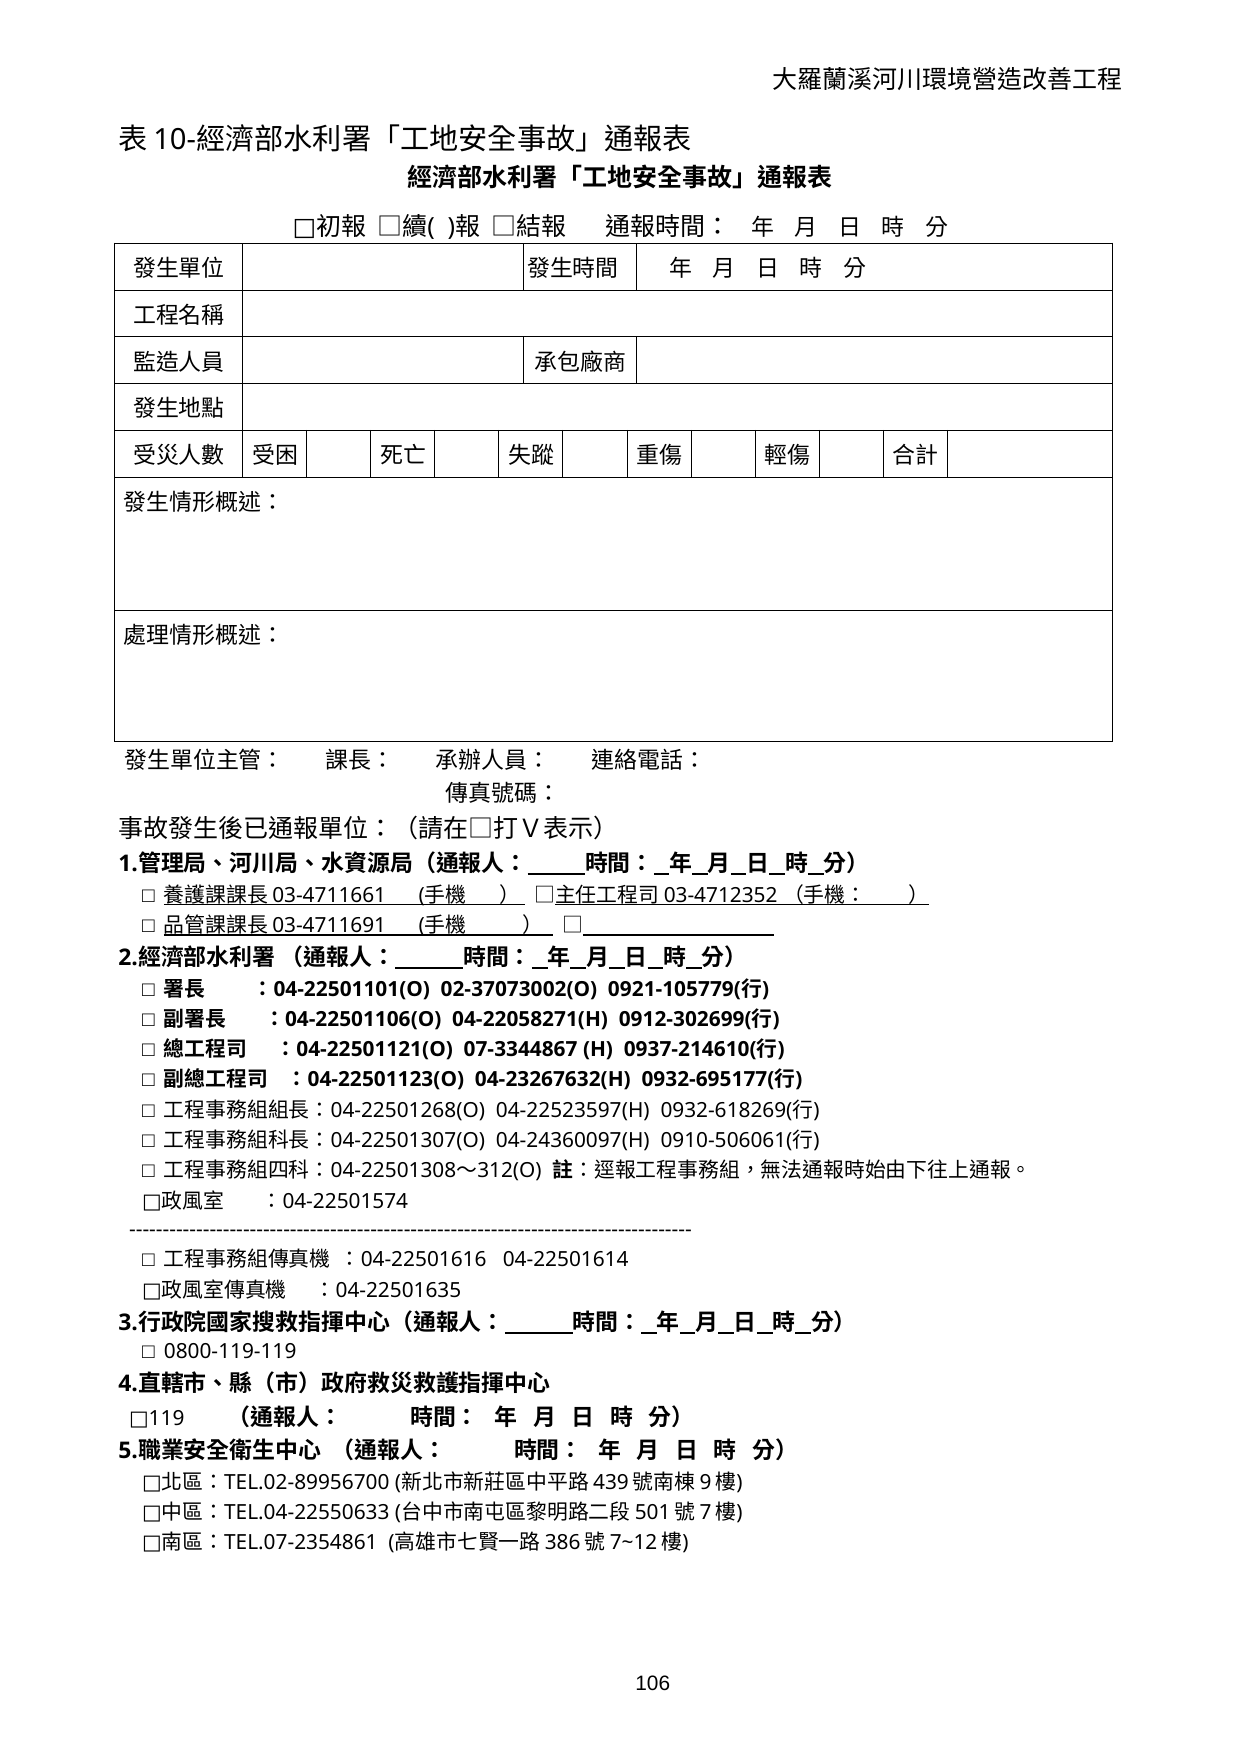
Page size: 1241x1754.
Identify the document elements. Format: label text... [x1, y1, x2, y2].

text □政風室傳真機 ：04-22501635 [142, 1273, 1122, 1303]
table_cell [692, 431, 755, 477]
table_cell 合計 [884, 431, 947, 477]
subtitle 4.直轄市、縣（市）政府救災救護指揮中心 [118, 1365, 1122, 1398]
table_cell [563, 431, 627, 477]
text 1.管理局、河川局、水資源局（通報人： 時間： 年 月 日 時 分） [118, 844, 1122, 878]
table_cell [307, 431, 370, 477]
table_cell 輕傷 [756, 431, 819, 477]
text □119 （通報人： 時間： 年 月 日 時 分） [118, 1398, 1122, 1432]
list 0800-119-119 [142, 1337, 1122, 1365]
table_cell 發生情形概述： [115, 478, 1112, 610]
table_cell 重傷 [628, 431, 691, 477]
table_cell [637, 337, 1112, 383]
text 經濟部水利署「工地安全事故」通報表 [118, 158, 1122, 194]
text □政風室 ：04-22501574 [142, 1184, 1122, 1214]
list 工程事務組四科：04-22501308～312(O) 註：逕報工程事務組，無法通報時始由下往上通報。 [142, 1154, 1122, 1184]
table_header [243, 244, 523, 289]
table_cell 死亡 [371, 431, 434, 477]
text 傳真號碼： [118, 775, 1122, 808]
text 表10-經濟部水利署「工地安全事故」通報表 [118, 118, 1122, 158]
list 品管課課長03-4711691 (手機 ） □ [142, 908, 1122, 938]
subtitle 2.經濟部水利署 （通報人： 時間： 年 月 日 時 分） [118, 938, 1122, 972]
text □北區：TEL.02-89956700 (新北市新莊區中平路439號南棟9樓) [142, 1465, 1122, 1495]
list 署長 ：04-22501101(O) 02-37073002(O) 0921-105779(行) [142, 972, 1122, 1002]
text 3.行政院國家搜救指揮中心（通報人： 時間： 年 月 日 時 分） [118, 1303, 1122, 1337]
list 工程事務組傳真機 ：04-22501616 04-22501614 [142, 1243, 1122, 1273]
list 總工程司 ：04-22501121(O) 07-3344867 (H) 0937-214610(行) [142, 1032, 1122, 1063]
text 5.職業安全衛生中心 （通報人： 時間： 年 月 日 時 分） [118, 1432, 1122, 1465]
text □中區：TEL.04-22550633 (台中市南屯區黎明路二段501號7樓) [142, 1495, 1122, 1526]
table_header 發生單位 [115, 244, 242, 289]
table_cell 受困 [243, 431, 306, 477]
table_cell 工程名稱 [115, 291, 242, 336]
list 工程事務組科長：04-22501307(O) 04-24360097(H) 0910-506061(行) [142, 1123, 1122, 1154]
text □初報 □續( )報 □結報 通報時間： 年 月 日 時 分 [118, 206, 1122, 243]
table_cell 失蹤 [499, 431, 562, 477]
table_cell 監造人員 [115, 337, 242, 383]
table_cell [243, 384, 1112, 430]
table_header 年 月 日 時 分 [637, 244, 1112, 289]
table_cell [948, 431, 1112, 477]
list 副總工程司 ：04-22501123(O) 04-23267632(H) 0932-695177(行) [142, 1063, 1122, 1093]
text ------------------------------------------------------------------------------------ [118, 1214, 1122, 1243]
text 事故發生後已通報單位：（請在□打Ｖ表示） [118, 808, 1122, 844]
list 養護課課長03-4711661 (手機 ） □主任工程司 03-4712352 （手機： ） [142, 878, 1122, 908]
text 發生單位主管： 課長： 承辦人員： 連絡電話： [118, 742, 1122, 775]
table_header 發生時間 [524, 244, 636, 289]
table_cell 處理情形概述： [115, 611, 1112, 741]
table_cell 承包廠商 [524, 337, 636, 383]
table_cell 發生地點 [115, 384, 242, 430]
table_cell [435, 431, 498, 477]
list 工程事務組組長：04-22501268(O) 04-22523597(H) 0932-618269(行) [142, 1093, 1122, 1123]
table_cell [243, 291, 1112, 336]
table_cell [820, 431, 883, 477]
table_cell [243, 337, 523, 383]
text □南區：TEL.07-2354861 (高雄市七賢一路386號7~12樓) [142, 1526, 1122, 1556]
table_cell 受災人數 [115, 431, 242, 477]
list 副署長 ：04-22501106(O) 04-22058271(H) 0912-302699(行) [142, 1002, 1122, 1032]
